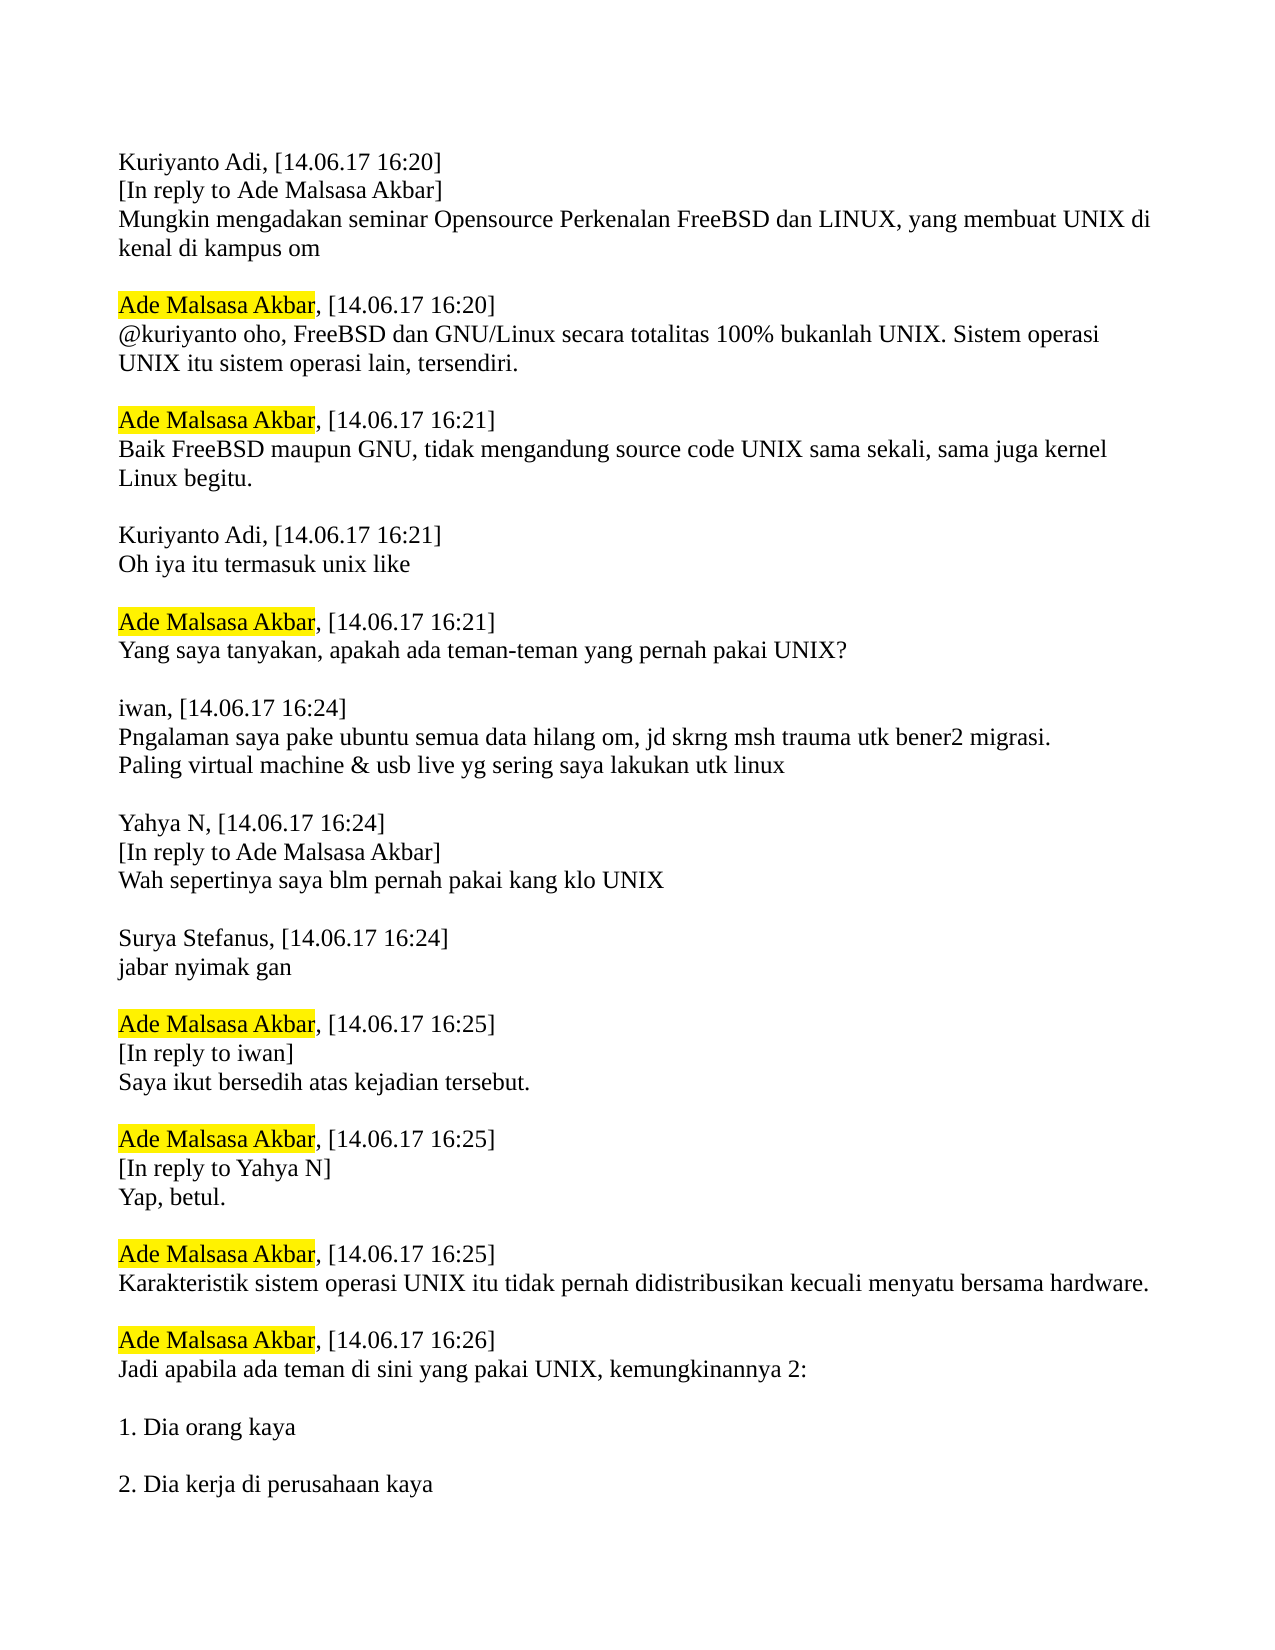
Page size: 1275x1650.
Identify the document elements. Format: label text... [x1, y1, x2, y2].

text Yang saya tanyakan, apakah ada teman-teman yang pernah pakai UNIX? [118, 636, 1157, 664]
text Karakteristik sistem operasi UNIX itu tidak pernah didistribusikan kecuali menyatu bersama hardware. [118, 1268, 1157, 1297]
text Ade Malsasa Akbar, [14.06.17 16:25] [118, 1239, 1157, 1268]
text Kuriyanto Adi, [14.06.17 16:21] [118, 521, 1157, 549]
text Ade Malsasa Akbar, [14.06.17 16:25] [118, 1124, 1157, 1153]
text Ade Malsasa Akbar, [14.06.17 16:20] [118, 291, 1157, 319]
text Jadi apabila ada teman di sini yang pakai UNIX, kemungkinannya 2: [118, 1354, 1157, 1383]
text Paling virtual machine & usb live yg sering saya lakukan utk linux [118, 751, 1157, 779]
text Ade Malsasa Akbar, [14.06.17 16:21] [118, 406, 1157, 434]
text Baik FreeBSD maupun GNU, tidak mengandung source code UNIX sama sekali, sama juga kernel Linux begitu. [118, 434, 1157, 492]
text 2. Dia kerja di perusahaan kaya [118, 1469, 1157, 1498]
text Oh iya itu termasuk unix like [118, 549, 1157, 578]
text Ade Malsasa Akbar, [14.06.17 16:26] [118, 1326, 1157, 1354]
text Surya Stefanus, [14.06.17 16:24] [118, 923, 1157, 952]
text Kuriyanto Adi, [14.06.17 16:20] [118, 147, 1157, 176]
text Yahya N, [14.06.17 16:24] [118, 808, 1157, 837]
text [In reply to Yahya N] [118, 1153, 1157, 1182]
text [In reply to iwan] [118, 1038, 1157, 1067]
text [In reply to Ade Malsasa Akbar] [118, 837, 1157, 866]
text iwan, [14.06.17 16:24] [118, 693, 1157, 722]
text Yap, betul. [118, 1182, 1157, 1211]
text Wah sepertinya saya blm pernah pakai kang klo UNIX [118, 866, 1157, 894]
text Ade Malsasa Akbar, [14.06.17 16:25] [118, 1009, 1157, 1038]
text @kuriyanto oho, FreeBSD dan GNU/Linux secara totalitas 100% bukanlah UNIX. Sistem operasi UNIX itu sistem operasi lain, tersendiri. [118, 319, 1157, 377]
text jabar nyimak gan [118, 952, 1157, 981]
text Mungkin mengadakan seminar Opensource Perkenalan FreeBSD dan LINUX, yang membuat UNIX di kenal di kampus om [118, 204, 1157, 262]
text Saya ikut bersedih atas kejadian tersebut. [118, 1067, 1157, 1096]
text Pngalaman saya pake ubuntu semua data hilang om, jd skrng msh trauma utk bener2 migrasi. [118, 722, 1157, 751]
text Ade Malsasa Akbar, [14.06.17 16:21] [118, 607, 1157, 636]
text [In reply to Ade Malsasa Akbar] [118, 176, 1157, 204]
text 1. Dia orang kaya [118, 1412, 1157, 1441]
